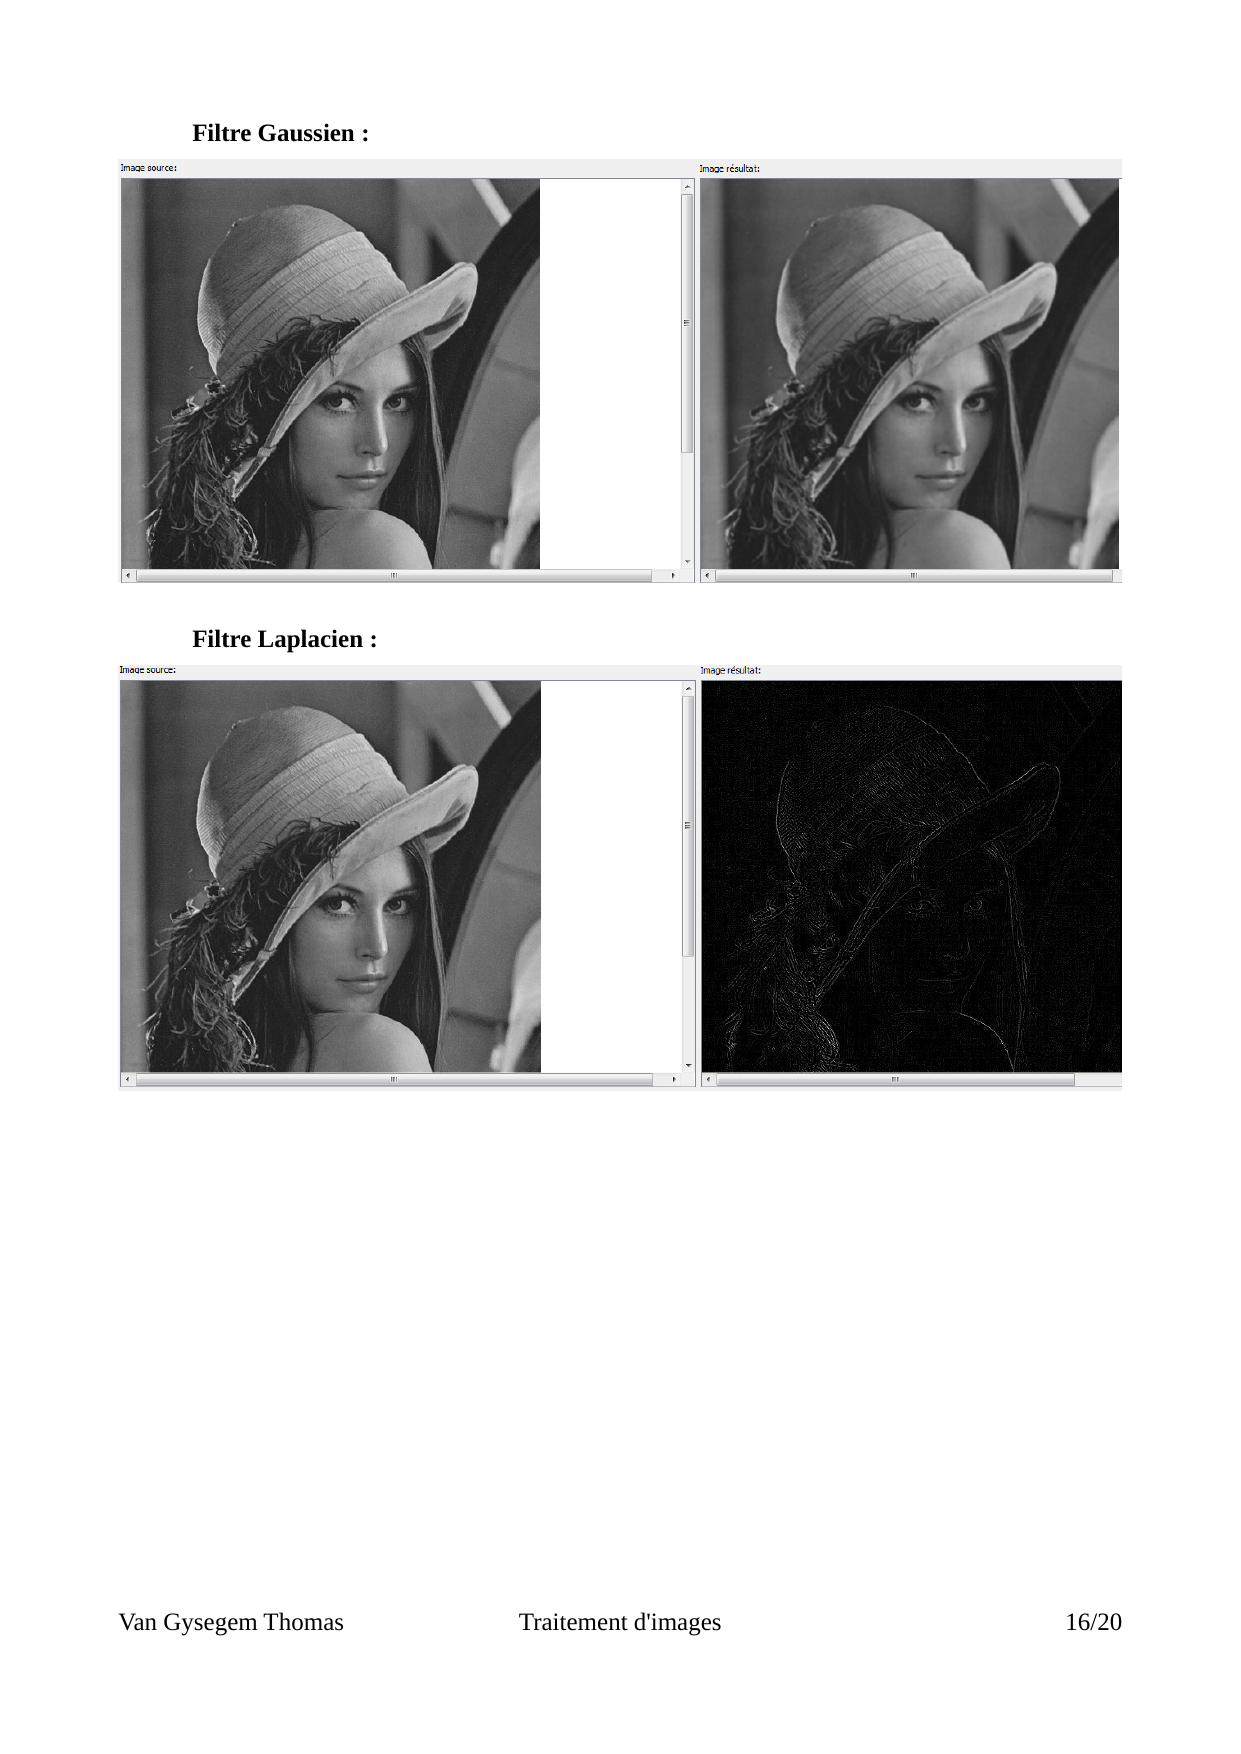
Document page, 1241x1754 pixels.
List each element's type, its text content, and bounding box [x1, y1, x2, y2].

picture [118, 665, 1123, 1091]
text Filtre Gaussien : [118, 118, 1122, 147]
picture [118, 159, 1123, 583]
text Filtre Laplacien : [118, 624, 1122, 652]
